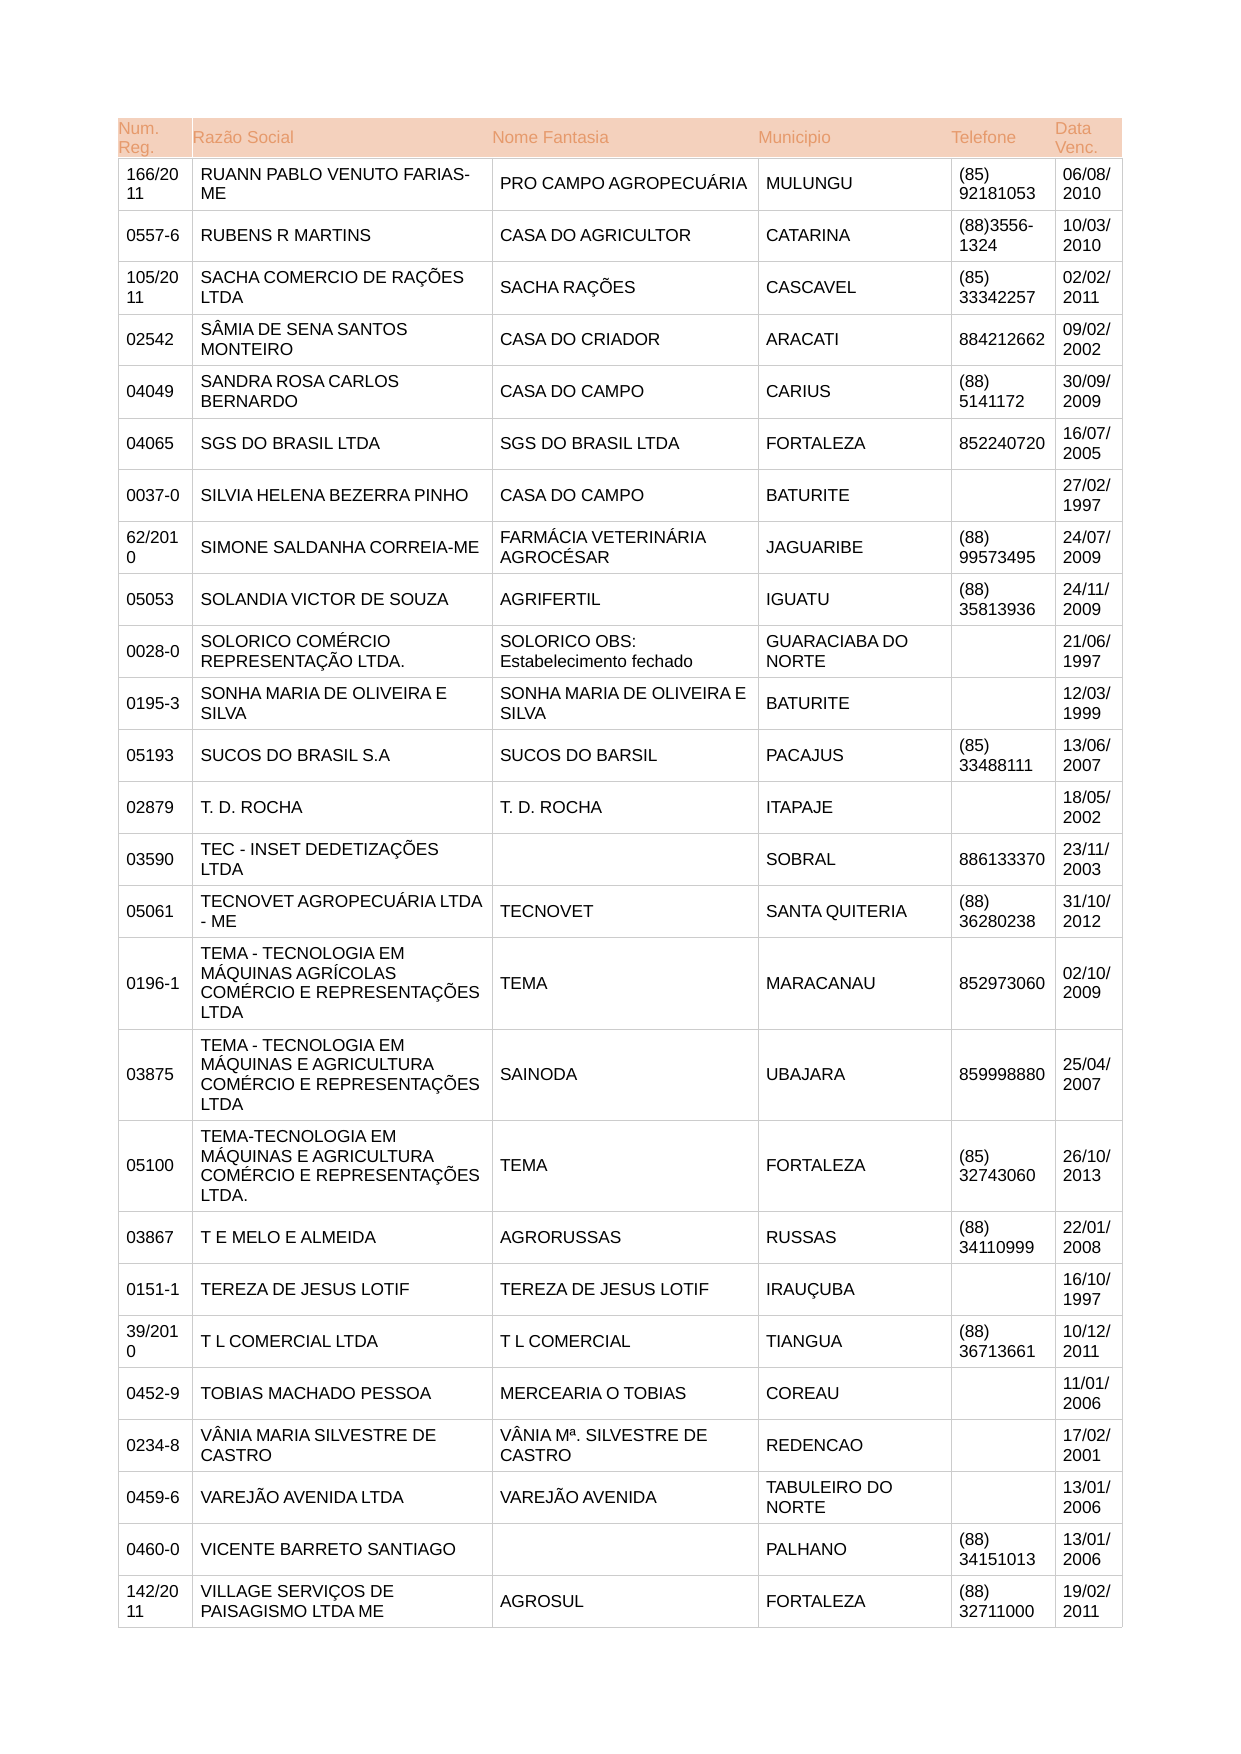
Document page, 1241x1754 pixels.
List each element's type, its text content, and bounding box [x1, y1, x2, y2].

table_cell PACAJUS [759, 730, 951, 781]
table_cell 24/07/2009 [1056, 522, 1122, 573]
table_cell [952, 782, 1055, 833]
table_cell CASCAVEL [759, 262, 951, 313]
table_cell (85) 92181053 [952, 159, 1055, 209]
table_cell SOLORICO OBS: Estabelecimento fechado [493, 626, 758, 677]
table_cell (88)3556-1324 [952, 211, 1055, 261]
table_cell 886133370 [952, 834, 1055, 885]
table_cell TIANGUA [759, 1316, 951, 1367]
table_cell COREAU [759, 1368, 951, 1419]
table_cell 10/03/2010 [1056, 211, 1122, 261]
table_cell 62/2010 [119, 522, 192, 573]
table_cell TEREZA DE JESUS LOTIF [493, 1264, 758, 1315]
table_cell 13/06/2007 [1056, 730, 1122, 781]
table_cell SGS DO BRASIL LTDA [493, 419, 758, 469]
table_cell 884212662 [952, 315, 1055, 365]
table_cell AGRORUSSAS [493, 1212, 758, 1263]
table_cell TEMA [493, 938, 758, 1028]
table_cell 04049 [119, 366, 192, 417]
table_cell TOBIAS MACHADO PESSOA [193, 1368, 492, 1419]
table_cell T. D. ROCHA [493, 782, 758, 833]
table_cell 02/02/2011 [1056, 262, 1122, 313]
table_cell REDENCAO [759, 1420, 951, 1471]
table_cell 16/10/1997 [1056, 1264, 1122, 1315]
table_cell [952, 678, 1055, 729]
table_cell [952, 1368, 1055, 1419]
table_cell SACHA RAÇÕES [493, 262, 758, 313]
table_cell VAREJÃO AVENIDA LTDA [193, 1472, 492, 1523]
table_cell 21/06/1997 [1056, 626, 1122, 677]
table_cell BATURITE [759, 678, 951, 729]
table_cell SILVIA HELENA BEZERRA PINHO [193, 470, 492, 521]
table_cell SUCOS DO BRASIL S.A [193, 730, 492, 781]
table_cell AGROSUL [493, 1576, 758, 1627]
table_cell TEMA - TECNOLOGIA EM MÁQUINAS E AGRICULTURA COMÉRCIO E REPRESENTAÇÕES LTDA [193, 1030, 492, 1120]
table_cell 05100 [119, 1121, 192, 1211]
table_cell FORTALEZA [759, 1121, 951, 1211]
table_cell GUARACIABA DO NORTE [759, 626, 951, 677]
table_cell 13/01/2006 [1056, 1472, 1122, 1523]
table_cell 03875 [119, 1030, 192, 1120]
table_cell 13/01/2006 [1056, 1524, 1122, 1575]
table_cell 30/09/2009 [1056, 366, 1122, 417]
table_cell (88) 34151013 [952, 1524, 1055, 1575]
table_cell MARACANAU [759, 938, 951, 1028]
table_cell 26/10/2013 [1056, 1121, 1122, 1211]
table_cell TEMA-TECNOLOGIA EM MÁQUINAS E AGRICULTURA COMÉRCIO E REPRESENTAÇÕES LTDA. [193, 1121, 492, 1211]
table_cell VICENTE BARRETO SANTIAGO [193, 1524, 492, 1575]
table_cell MULUNGU [759, 159, 951, 209]
table_cell 02/10/2009 [1056, 938, 1122, 1028]
table_cell RUANN PABLO VENUTO FARIAS-ME [193, 159, 492, 209]
table_cell 105/2011 [119, 262, 192, 313]
table_cell 0460-0 [119, 1524, 192, 1575]
table_cell VAREJÃO AVENIDA [493, 1472, 758, 1523]
table_cell 0452-9 [119, 1368, 192, 1419]
table_header Data Venc. [1055, 118, 1122, 157]
table_cell T L COMERCIAL [493, 1316, 758, 1367]
table_cell 06/08/2010 [1056, 159, 1122, 209]
table_cell VILLAGE SERVIÇOS DE PAISAGISMO LTDA ME [193, 1576, 492, 1627]
table_cell MERCEARIA O TOBIAS [493, 1368, 758, 1419]
table_cell 09/02/2002 [1056, 315, 1122, 365]
table_cell SÂMIA DE SENA SANTOS MONTEIRO [193, 315, 492, 365]
table_cell 16/07/2005 [1056, 419, 1122, 469]
table_cell T E MELO E ALMEIDA [193, 1212, 492, 1263]
table_cell 39/2010 [119, 1316, 192, 1367]
table_cell SOLANDIA VICTOR DE SOUZA [193, 574, 492, 625]
table_cell SUCOS DO BARSIL [493, 730, 758, 781]
table_cell PALHANO [759, 1524, 951, 1575]
table_cell 0151-1 [119, 1264, 192, 1315]
table_cell (88) 35813936 [952, 574, 1055, 625]
table_cell (85) 33342257 [952, 262, 1055, 313]
table_cell 25/04/2007 [1056, 1030, 1122, 1120]
table_cell IGUATU [759, 574, 951, 625]
table_cell T. D. ROCHA [193, 782, 492, 833]
table_cell 12/03/1999 [1056, 678, 1122, 729]
table_cell BATURITE [759, 470, 951, 521]
table_cell 03590 [119, 834, 192, 885]
table_header Municipio [758, 118, 951, 157]
table_header Razão Social [193, 118, 492, 157]
table_cell 05053 [119, 574, 192, 625]
table_cell TEREZA DE JESUS LOTIF [193, 1264, 492, 1315]
table_cell PRO CAMPO AGROPECUÁRIA [493, 159, 758, 209]
table_header Nome Fantasia [492, 118, 758, 157]
table_cell SANDRA ROSA CARLOS BERNARDO [193, 366, 492, 417]
table_cell VÂNIA Mª. SILVESTRE DE CASTRO [493, 1420, 758, 1471]
table_cell 0196-1 [119, 938, 192, 1028]
table_cell 17/02/2001 [1056, 1420, 1122, 1471]
table_cell RUSSAS [759, 1212, 951, 1263]
table_cell UBAJARA [759, 1030, 951, 1120]
table_cell TEMA [493, 1121, 758, 1211]
table_cell SIMONE SALDANHA CORREIA-ME [193, 522, 492, 573]
table_cell 0459-6 [119, 1472, 192, 1523]
table_cell 11/01/2006 [1056, 1368, 1122, 1419]
table_cell ARACATI [759, 315, 951, 365]
table_cell (88) 32711000 [952, 1576, 1055, 1627]
table_cell 24/11/2009 [1056, 574, 1122, 625]
table_cell (85) 33488111 [952, 730, 1055, 781]
table_cell FARMÁCIA VETERINÁRIA AGROCÉSAR [493, 522, 758, 573]
table_cell 03867 [119, 1212, 192, 1263]
table_cell 22/01/2008 [1056, 1212, 1122, 1263]
table_cell [952, 1472, 1055, 1523]
table_header Telefone [951, 118, 1055, 157]
table_cell 10/12/2011 [1056, 1316, 1122, 1367]
table_cell 05061 [119, 886, 192, 937]
table_cell SAINODA [493, 1030, 758, 1120]
table_cell (88) 99573495 [952, 522, 1055, 573]
table_cell TECNOVET AGROPECUÁRIA LTDA - ME [193, 886, 492, 937]
table_cell 04065 [119, 419, 192, 469]
table_cell 23/11/2003 [1056, 834, 1122, 885]
table_cell 05193 [119, 730, 192, 781]
table_cell TECNOVET [493, 886, 758, 937]
table_cell RUBENS R MARTINS [193, 211, 492, 261]
table_cell 142/2011 [119, 1576, 192, 1627]
table_cell CARIUS [759, 366, 951, 417]
table_cell FORTALEZA [759, 1576, 951, 1627]
table_cell [493, 1524, 758, 1575]
table_cell (88) 36280238 [952, 886, 1055, 937]
table_cell 0028-0 [119, 626, 192, 677]
table_cell TEC - INSET DEDETIZAÇÕES LTDA [193, 834, 492, 885]
table_cell CASA DO CAMPO [493, 470, 758, 521]
table_cell SONHA MARIA DE OLIVEIRA E SILVA [193, 678, 492, 729]
table_cell (88) 34110999 [952, 1212, 1055, 1263]
table_cell SONHA MARIA DE OLIVEIRA E SILVA [493, 678, 758, 729]
table_cell CASA DO CAMPO [493, 366, 758, 417]
table_cell IRAUÇUBA [759, 1264, 951, 1315]
table_cell 852973060 [952, 938, 1055, 1028]
table_cell 0037-0 [119, 470, 192, 521]
table_cell SANTA QUITERIA [759, 886, 951, 937]
table_header Num. Reg. [118, 118, 192, 157]
table_cell (88) 36713661 [952, 1316, 1055, 1367]
table_cell 02879 [119, 782, 192, 833]
table_cell 0557-6 [119, 211, 192, 261]
table_cell 859998880 [952, 1030, 1055, 1120]
table_cell 31/10/2012 [1056, 886, 1122, 937]
table_cell TEMA - TECNOLOGIA EM MÁQUINAS AGRÍCOLAS COMÉRCIO E REPRESENTAÇÕES LTDA [193, 938, 492, 1028]
table_cell FORTALEZA [759, 419, 951, 469]
table_cell 19/02/2011 [1056, 1576, 1122, 1627]
table_cell JAGUARIBE [759, 522, 951, 573]
table_cell SOLORICO COMÉRCIO REPRESENTAÇÃO LTDA. [193, 626, 492, 677]
table_cell CASA DO CRIADOR [493, 315, 758, 365]
table_cell CATARINA [759, 211, 951, 261]
table_cell AGRIFERTIL [493, 574, 758, 625]
table_cell TABULEIRO DO NORTE [759, 1472, 951, 1523]
table_cell 0234-8 [119, 1420, 192, 1471]
table_cell 0195-3 [119, 678, 192, 729]
table_cell CASA DO AGRICULTOR [493, 211, 758, 261]
table_cell SOBRAL [759, 834, 951, 885]
table_cell SACHA COMERCIO DE RAÇÕES LTDA [193, 262, 492, 313]
table_cell [952, 626, 1055, 677]
table_cell 27/02/1997 [1056, 470, 1122, 521]
table_cell [952, 1264, 1055, 1315]
table_cell [952, 470, 1055, 521]
table_cell 852240720 [952, 419, 1055, 469]
table_cell 166/2011 [119, 159, 192, 209]
table_cell 18/05/2002 [1056, 782, 1122, 833]
table_cell (88) 5141172 [952, 366, 1055, 417]
table_cell [952, 1420, 1055, 1471]
table_cell ITAPAJE [759, 782, 951, 833]
table_cell 02542 [119, 315, 192, 365]
table_cell (85) 32743060 [952, 1121, 1055, 1211]
table_cell [493, 834, 758, 885]
table_cell SGS DO BRASIL LTDA [193, 419, 492, 469]
table_cell T L COMERCIAL LTDA [193, 1316, 492, 1367]
table_cell VÂNIA MARIA SILVESTRE DE CASTRO [193, 1420, 492, 1471]
